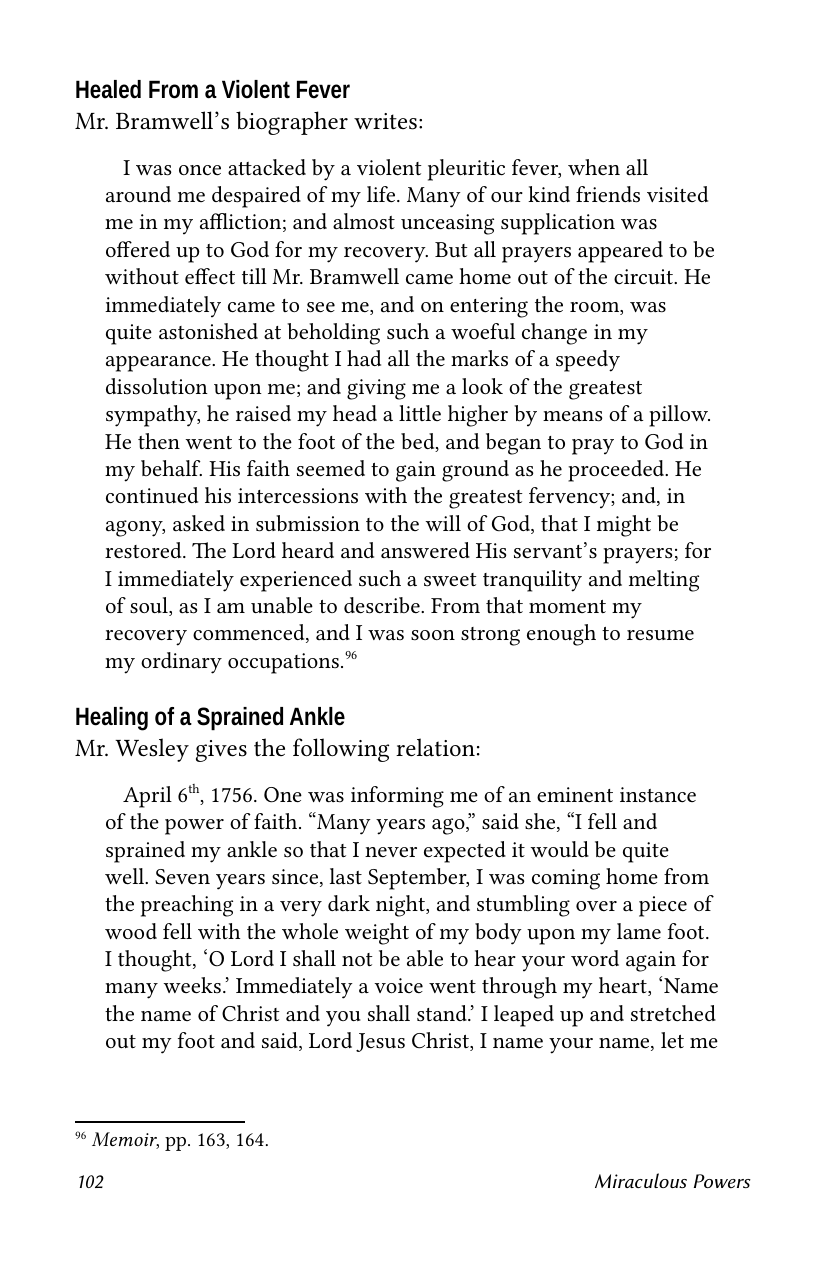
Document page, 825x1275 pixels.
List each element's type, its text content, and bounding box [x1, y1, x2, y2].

text April 6th, 1756. One was informing me of an eminent instance of the power of faith. “Many years ago,” said she, “I fell and sprained my ankle so that I never expected it would be quite well. Seven years since, last September, I was coming home from the preaching in a very dark night, and stumbling over a piece of wood fell with the whole weight of my body upon my lame foot. I thought, ‘O Lord I shall not be able to hear your word again for many weeks.’ Immediately a voice went through my heart, ‘Name the name of Christ and you shall stand.’ I leaped up and stretched out my foot and said, Lord Jesus Christ, I name your name, let me [105, 782, 720, 1054]
text Mr. Bramwell’s biographer writes: [75, 107, 750, 135]
text Mr. Wesley gives the following relation: [75, 734, 750, 762]
subtitle Healed From a Violent Fever [75, 75, 750, 104]
text I was once attacked by a violent pleuritic fever, when all around me despaired of my life. Many of our kind friends visited me in my affliction; and almost unceasing supplication was offered up to God for my recovery. But all prayers appeared to be without effect till Mr. Bramwell came home out of the circuit. He immediately came to see me, and on entering the room, was quite astonished at beholding such a woeful change in my appearance. He thought I had all the marks of a speedy dissolution upon me; and giving me a look of the greatest sympathy, he raised my head a little higher by means of a pillow. He then went to the foot of the bed, and began to pray to God in my behalf. His faith seemed to gain ground as he proceeded. He continued his intercessions with the greatest fervency; and, in agony, asked in submission to the will of God, that I might be restored. The Lord heard and answered His servant’s prayers; for I immediately experienced such a sweet tranquility and melting of soul, as I am unable to describe. From that moment my recovery commenced, and I was soon strong enough to resume my ordinary occupations. [105, 154, 720, 674]
text Memoir, pp. 163, 164. [75, 1128, 750, 1152]
subtitle Healing of a Sprained Ankle [75, 702, 750, 731]
